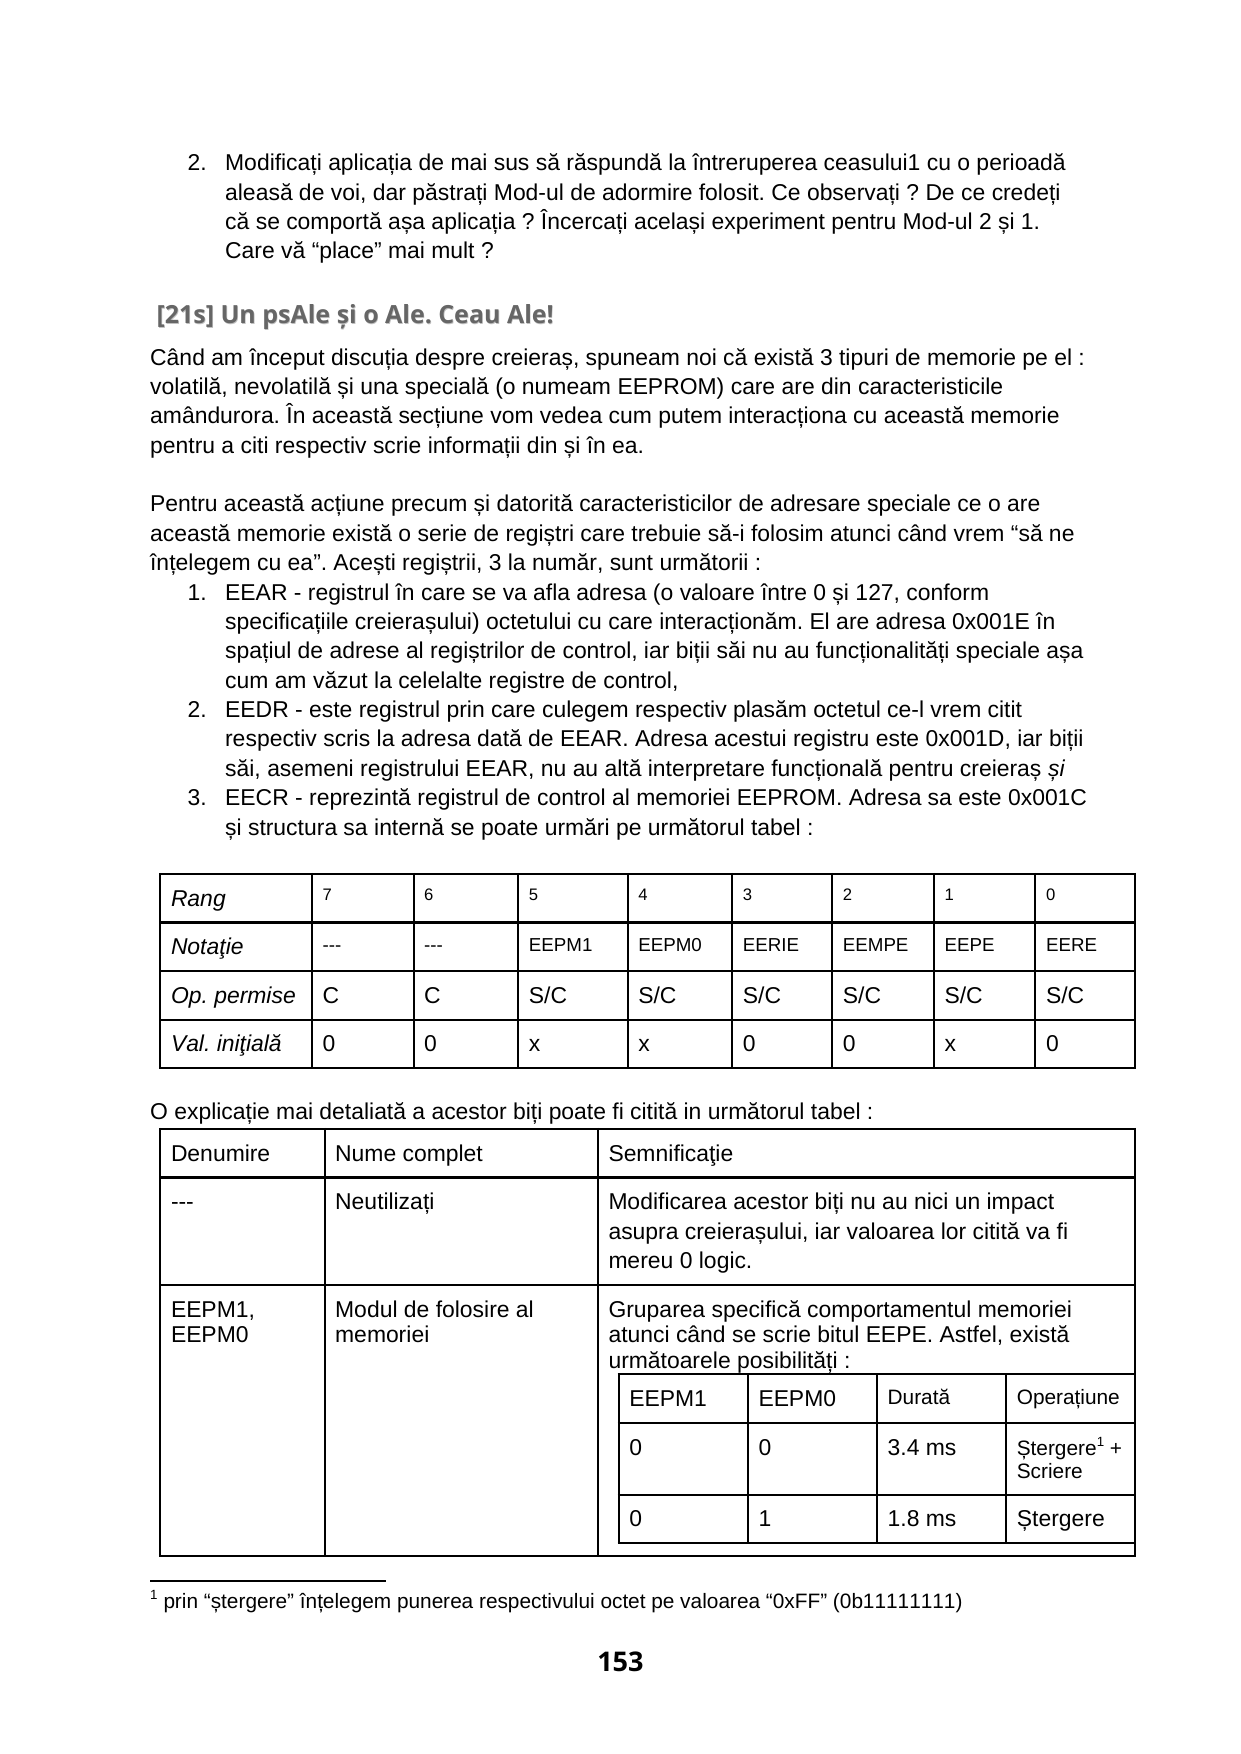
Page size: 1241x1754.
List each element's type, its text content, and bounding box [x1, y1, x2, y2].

table_cell 0 [313, 1021, 413, 1067]
table_cell Neutilizați [326, 1179, 597, 1284]
table_cell 1.8 ms [878, 1496, 1005, 1542]
table_cell S/C [733, 972, 831, 1018]
list Modificați aplicația de mai sus să răspundă la întreruperea ceasului1 cu o perioadă aleasă de voi, dar păstrați Mod-ul de adormire folosit. Ce observați ? De ce credeți că se comportă așa aplicația ? Încercați același experiment pentru Mod-ul 2 și 1. Care vă “place” mai mult ? [187, 150, 1091, 264]
table_cell 0 [1036, 1021, 1134, 1067]
table_cell EEMPE [833, 924, 933, 970]
table_header 5 [519, 875, 627, 921]
table_header 1 [935, 875, 1034, 921]
table_cell 3.4 ms [878, 1424, 1005, 1493]
table_cell EEPM0 [629, 924, 731, 970]
table_cell 0 [733, 1021, 831, 1067]
table_cell --- [313, 924, 413, 970]
table_cell EEPE [935, 924, 1034, 970]
table_header 3 [733, 875, 831, 921]
table_header EEPM0 [749, 1375, 876, 1422]
table_cell 0 [415, 1021, 517, 1067]
table_cell C [313, 972, 413, 1018]
table_header Denumire [161, 1130, 324, 1176]
table_header 6 [415, 875, 517, 921]
table_cell EERIE [733, 924, 831, 970]
list EEAR - registrul în care se va afla adresa (o valoare între 0 și 127, conform specificațiile creierașului) octetului cu care interacționăm. El are adresa 0x001E în spațiul de adrese al regiștrilor de control, iar biții săi nu au funcționalități speciale așa cum am văzut la celelalte registre de control, [187, 579, 1091, 693]
table_cell S/C [519, 972, 627, 1018]
table_cell x [935, 1021, 1034, 1067]
table_header 2 [833, 875, 933, 921]
table_cell Gruparea specifică comportamentul memoriei atunci când se scrie bitul EEPE. Astfel, există următoarele posibilități : [599, 1286, 1134, 1554]
table_cell 0 [833, 1021, 933, 1067]
table_cell 1 [749, 1496, 876, 1542]
table_header 4 [629, 875, 731, 921]
table_cell C [415, 972, 517, 1018]
table_cell Modificarea acestor biți nu au nici un impact asupra creierașului, iar valoarea lor citită va fi mereu 0 logic. [599, 1179, 1134, 1284]
text Pentru această acțiune precum și datorită caracteristicilor de adresare speciale ce o are această memorie există o serie de regiștri care trebuie să-i folosim atunci când vrem “să ne înțelegem cu ea”. Acești regiștrii, 3 la număr, sunt următorii : [150, 491, 1091, 575]
table_cell S/C [629, 972, 731, 1018]
table_cell Op. permise [161, 972, 311, 1018]
subtitle [21s] Un psAle și o Ale. Ceau Ale! [150, 297, 1091, 331]
list EECR - reprezintă registrul de control al memoriei EEPROM. Adresa sa este 0x001C și structura sa internă se poate urmări pe următorul tabel : [187, 785, 1091, 840]
table_cell Notaţie [161, 924, 311, 970]
table_header Nume complet [326, 1130, 597, 1176]
table_cell Modul de folosire al memoriei [326, 1286, 597, 1554]
table_cell 0 [620, 1424, 747, 1493]
table_cell S/C [935, 972, 1034, 1018]
list EEDR - este registrul prin care culegem respectiv plasăm octetul ce-l vrem citit respectiv scris la adresa dată de EEAR. Adresa acestui registru este 0x001D, iar biții săi, asemeni registrului EEAR, nu au altă interpretare funcțională pentru creieraș și [187, 697, 1091, 781]
table_header 0 [1036, 875, 1134, 921]
table_cell EEPM1, EEPM0 [161, 1286, 324, 1554]
table_cell x [629, 1021, 731, 1067]
table_cell 0 [749, 1424, 876, 1493]
table_cell EERE [1036, 924, 1134, 970]
table_header Durată [878, 1375, 1005, 1422]
table_cell --- [161, 1179, 324, 1284]
table_cell Ștergere + Scriere [1007, 1424, 1134, 1493]
table_cell x [519, 1021, 627, 1067]
table_header 7 [313, 875, 413, 921]
table_cell S/C [833, 972, 933, 1018]
table_header Semnificaţie [599, 1130, 1134, 1176]
table_cell --- [415, 924, 517, 970]
table_header Operațiune [1007, 1375, 1134, 1422]
table_cell S/C [1036, 972, 1134, 1018]
table_cell EEPM1 [519, 924, 627, 970]
table_cell Ștergere [1007, 1496, 1134, 1542]
text Când am început discuția despre creieraș, spuneam noi că există 3 tipuri de memorie pe el : volatilă, nevolatilă și una specială (o numeam EEPROM) care are din caracteristicile amândurora. În această secțiune vom vedea cum putem interacționa cu această memorie pentru a citi respectiv scrie informații din și în ea. [150, 344, 1091, 458]
table_header Rang [161, 875, 311, 921]
table_header EEPM1 [620, 1375, 747, 1422]
text O explicație mai detaliată a acestor biți poate fi citită in următorul tabel : [150, 1098, 1091, 1124]
table_cell Val. iniţială [161, 1021, 311, 1067]
table_cell 0 [620, 1496, 747, 1542]
